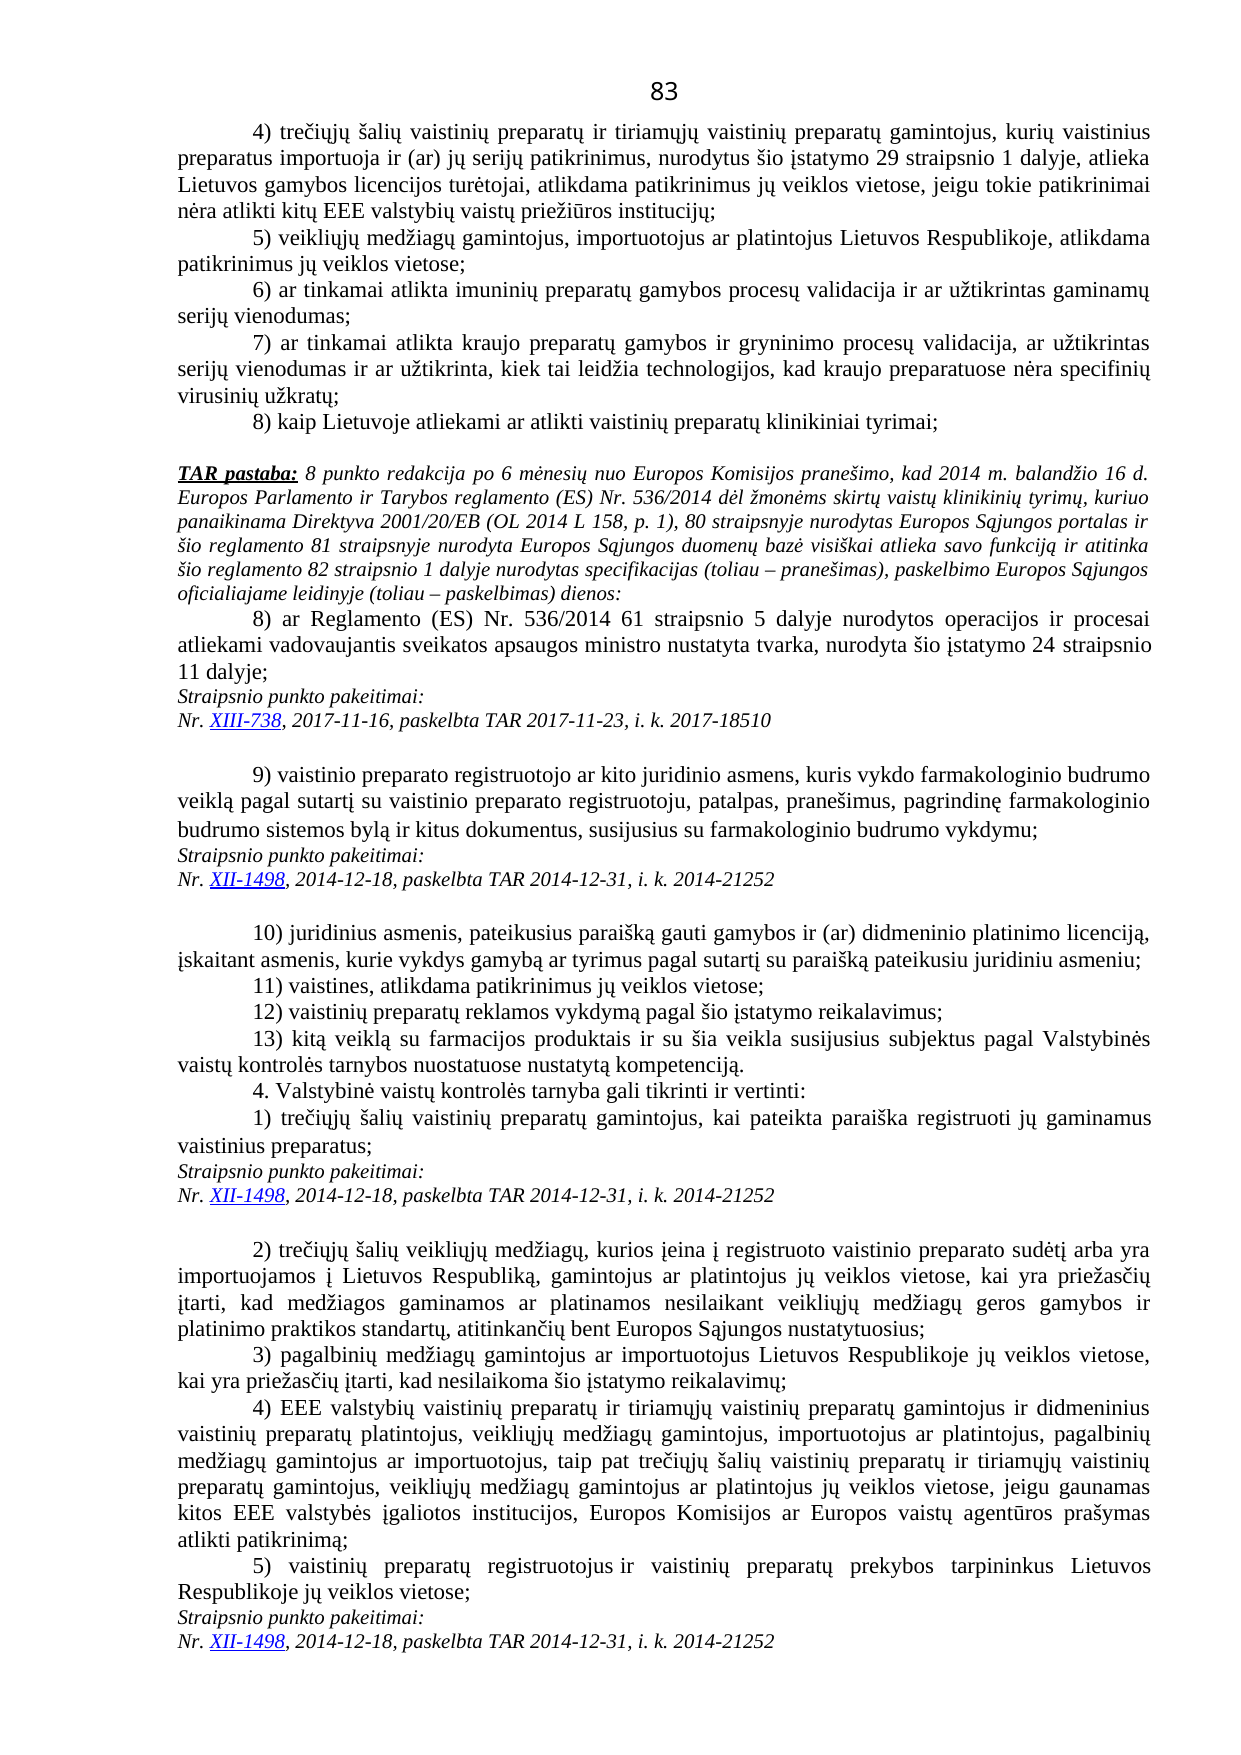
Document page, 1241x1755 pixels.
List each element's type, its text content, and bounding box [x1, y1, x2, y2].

text 12) vaistinių preparatų reklamos vykdymą pagal šio įstatymo reikalavimus; [177, 998, 1152, 1025]
text 4. Valstybinė vaistų kontrolės tarnyba gali tikrinti ir vertinti: [177, 1077, 1152, 1104]
text 5) vaistinių preparatų registruotojus ir vaistinių preparatų prekybos tarpininkus Lietuvos Respublikoje jų veiklos vietose; [177, 1552, 1152, 1605]
text 6) ar tinkamai atlikta imuninių preparatų gamybos procesų validacija ir ar užtikrintas gaminamų serijų vienodumas; [177, 276, 1152, 329]
text 1) trečiųjų šalių vaistinių preparatų gamintojus, kai pateikta paraiška registruoti jų gaminamus vaistinius preparatus; [177, 1104, 1152, 1159]
text Straipsnio punkto pakeitimai: [177, 684, 1152, 708]
text 4) trečiųjų šalių vaistinių preparatų ir tiriamųjų vaistinių preparatų gamintojus, kurių vaistinius preparatus importuoja ir (ar) jų serijų patikrinimus, nurodytus šio įstatymo 29 straipsnio 1 dalyje, atlieka Lietuvos gamybos licencijos turėtojai, atlikdama patikrinimus jų veiklos vietose, jeigu tokie patikrinimai nėra atlikti kitų EEE valstybių vaistų priežiūros institucijų; [177, 118, 1152, 223]
text TAR pastaba: 8 punkto redakcija po 6 mėnesių nuo Europos Komisijos pranešimo, kad 2014 m. balandžio 16 d. Europos Parlamento ir Tarybos reglamento (ES) Nr. 536/2014 dėl žmonėms skirtų vaistų klinikinių tyrimų, kuriuo panaikinama Direktyva 2001/20/EB (OL 2014 L 158, p. 1), 80 straipsnyje nurodytas Europos Sąjungos portalas ir šio reglamento 81 straipsnyje nurodyta Europos Sąjungos duomenų bazė visiškai atlieka savo funkciją ir atitinka šio reglamento 82 straipsnio 1 dalyje nurodytas specifikacijas (toliau – pranešimas), paskelbimo Europos Sąjungos oficialiajame leidinyje (toliau – paskelbimas) dienos: [177, 461, 1152, 605]
text 4) EEE valstybių vaistinių preparatų ir tiriamųjų vaistinių preparatų gamintojus ir didmeninius vaistinių preparatų platintojus, veikliųjų medžiagų gamintojus, importuotojus ar platintojus, pagalbinių medžiagų gamintojus ar importuotojus, taip pat trečiųjų šalių vaistinių preparatų ir tiriamųjų vaistinių preparatų gamintojus, veikliųjų medžiagų gamintojus ar platintojus jų veiklos vietose, jeigu gaunamas kitos EEE valstybės įgaliotos institucijos, Europos Komisijos ar Europos vaistų agentūros prašymas atlikti patikrinimą; [177, 1394, 1152, 1552]
text Straipsnio punkto pakeitimai: [177, 842, 1152, 867]
text 3) pagalbinių medžiagų gamintojus ar importuotojus Lietuvos Respublikoje jų veiklos vietose, kai yra priežasčių įtarti, kad nesilaikoma šio įstatymo reikalavimų; [177, 1341, 1152, 1394]
text 7) ar tinkamai atlikta kraujo preparatų gamybos ir gryninimo procesų validacija, ar užtikrintas serijų vienodumas ir ar užtikrinta, kiek tai leidžia technologijos, kad kraujo preparatuose nėra specifinių virusinių užkratų; [177, 329, 1152, 408]
text 11) vaistines, atlikdama patikrinimus jų veiklos vietose; [177, 972, 1152, 998]
text 10) juridinius asmenis, pateikusius paraišką gauti gamybos ir (ar) didmeninio platinimo licenciją, įskaitant asmenis, kurie vykdys gamybą ar tyrimus pagal sutartį su paraišką pateikusiu juridiniu asmeniu; [177, 919, 1152, 972]
text Nr. XII-1498, 2014-12-18, paskelbta TAR 2014-12-31, i. k. 2014-21252 [177, 1629, 1152, 1653]
text 5) veikliųjų medžiagų gamintojus, importuotojus ar platintojus Lietuvos Respublikoje, atlikdama patikrinimus jų veiklos vietose; [177, 223, 1152, 276]
text Straipsnio punkto pakeitimai: [177, 1605, 1152, 1629]
text 2) trečiųjų šalių veikliųjų medžiagų, kurios įeina į registruoto vaistinio preparato sudėtį arba yra importuojamos į Lietuvos Respubliką, gamintojus ar platintojus jų veiklos vietose, kai yra priežasčių įtarti, kad medžiagos gaminamos ar platinamos nesilaikant veikliųjų medžiagų geros gamybos ir platinimo praktikos standartų, atitinkančių bent Europos Sąjungos nustatytuosius; [177, 1236, 1152, 1341]
text Nr. XII-1498, 2014-12-18, paskelbta TAR 2014-12-31, i. k. 2014-21252 [177, 867, 1152, 891]
text Nr. XII-1498, 2014-12-18, paskelbta TAR 2014-12-31, i. k. 2014-21252 [177, 1183, 1152, 1207]
text Straipsnio punkto pakeitimai: [177, 1159, 1152, 1183]
text 9) vaistinio preparato registruotojo ar kito juridinio asmens, kuris vykdo farmakologinio budrumo veiklą pagal sutartį su vaistinio preparato registruotoju, patalpas, pranešimus, pagrindinę farmakologinio budrumo sistemos bylą ir kitus dokumentus, susijusius su farmakologinio budrumo vykdymu; [177, 761, 1152, 842]
text 8) kaip Lietuvoje atliekami ar atlikti vaistinių preparatų klinikiniai tyrimai; [177, 408, 1152, 434]
text Nr. XIII-738, 2017-11-16, paskelbta TAR 2017-11-23, i. k. 2017-18510 [177, 708, 1152, 732]
text 13) kitą veiklą su farmacijos produktais ir su šia veikla susijusius subjektus pagal Valstybinės vaistų kontrolės tarnybos nuostatuose nustatytą kompetenciją. [177, 1025, 1152, 1077]
text 8) ar Reglamento (ES) Nr. 536/2014 61 straipsnio 5 dalyje nurodytos operacijos ir procesai atliekami vadovaujantis sveikatos apsaugos ministro nustatyta tvarka, nurodyta šio įstatymo 24 straipsnio 11 dalyje; [177, 605, 1152, 684]
